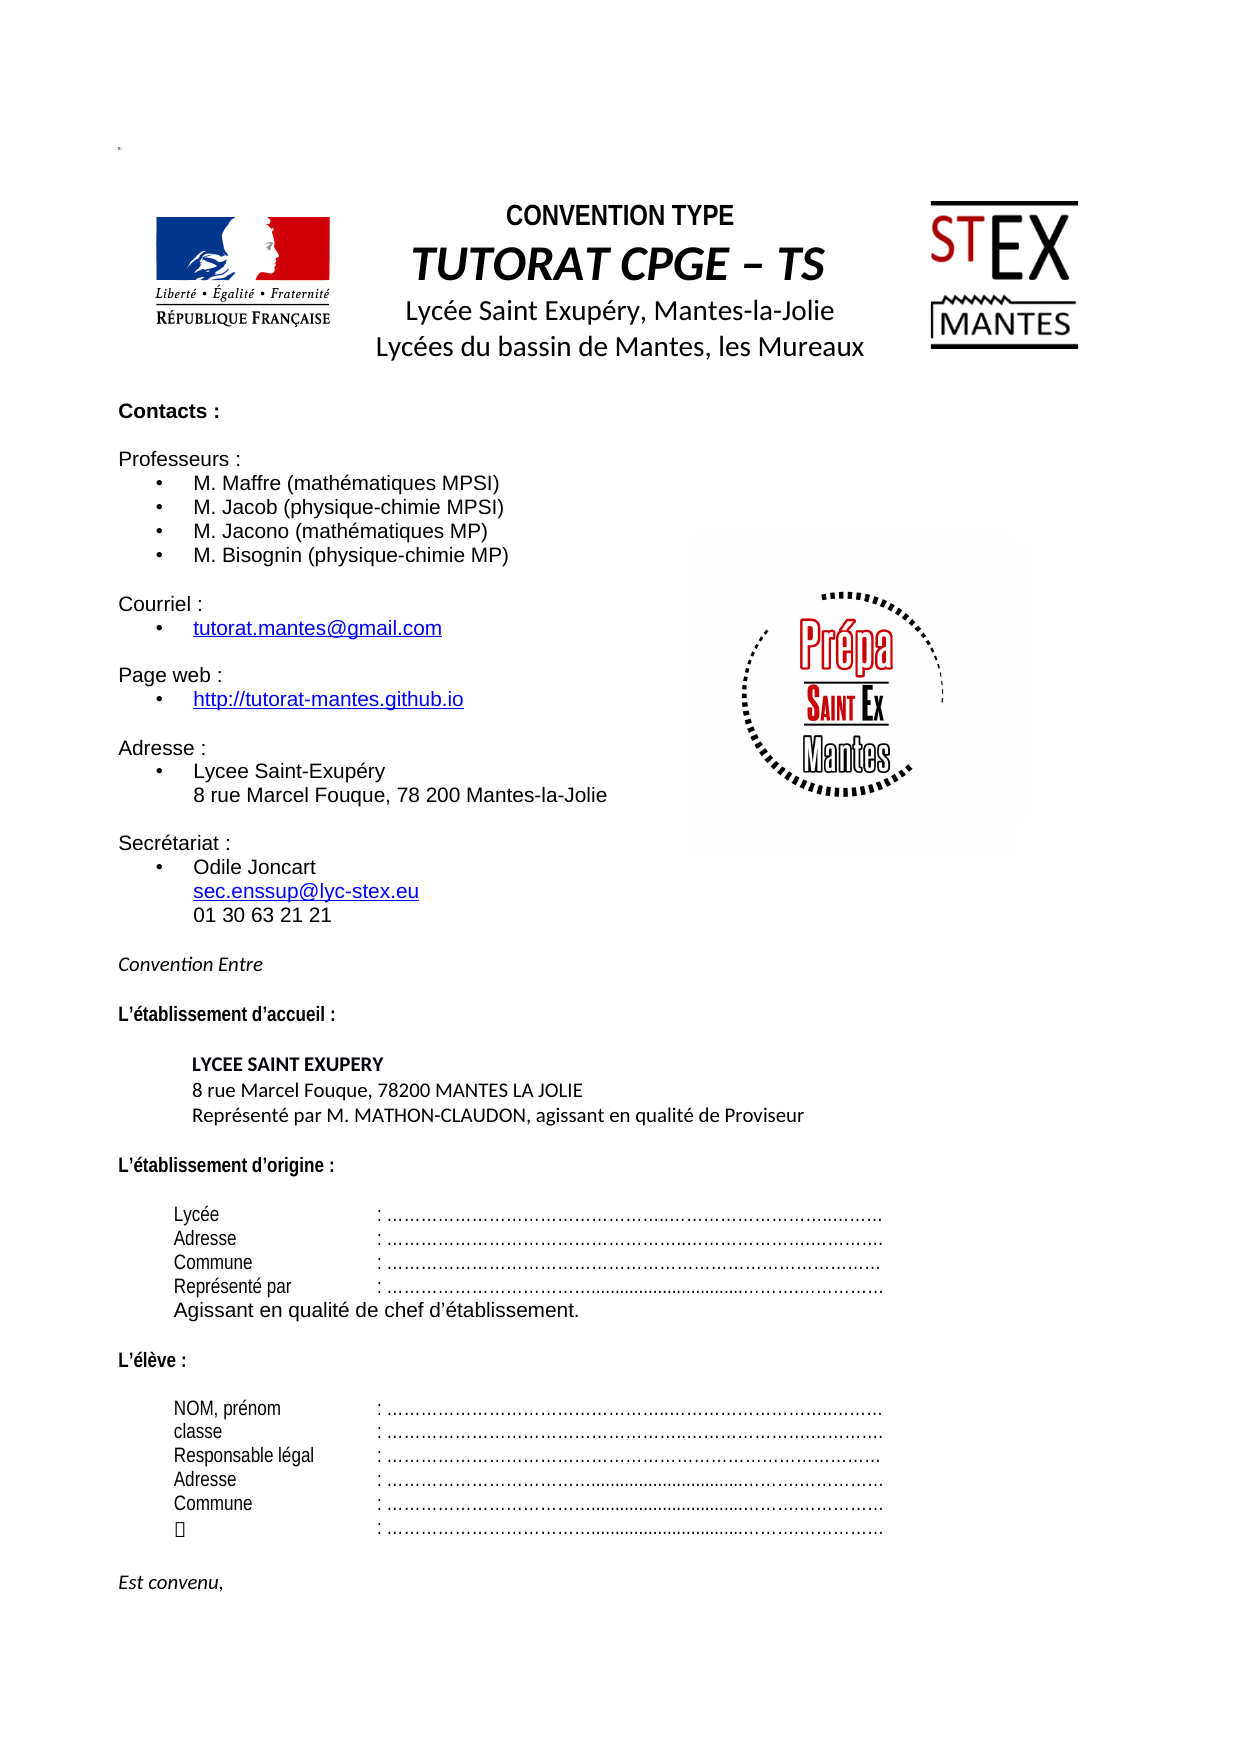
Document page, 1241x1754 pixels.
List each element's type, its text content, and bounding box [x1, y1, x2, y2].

list M. Jacono (mathématiques MP) [156, 519, 1122, 543]
list [1030, 543, 1122, 567]
table_cell : ………………………………................................……….…………… [366, 1274, 901, 1298]
text Lycée Saint Exupéry, Mantes-la-Jolie Lycées du bassin de Mantes, les Mureaux [118, 292, 1122, 364]
list Lycee Saint-Exupéry [156, 759, 690, 783]
picture [155, 217, 330, 327]
text Page web : [118, 663, 690, 687]
text Est convenu, [118, 1569, 1122, 1594]
list M. Jacob (physique-chimie MPSI) [156, 495, 1122, 519]
table_cell : …………………………………………………………………………… [366, 1250, 901, 1274]
text 8 rue Marcel Fouque, 78200 MANTES LA JOLIE [192, 1077, 1122, 1102]
table_cell : …………………………………………………………………………… [366, 1444, 901, 1467]
list Odile Joncart [156, 855, 1122, 879]
list M. Bisognin (physique-chimie MP) [156, 543, 690, 567]
table_cell Adresse [163, 1226, 366, 1250]
text L’établissement d’accueil : [118, 1002, 1120, 1026]
list sec.enssup@lyc-stex.eu [156, 879, 1122, 903]
table_cell  [163, 1515, 366, 1544]
text L’établissement d’origine : [118, 1153, 1120, 1177]
text Représenté par M. MATHON-CLAUDON, agissant en qualité de Proviseur [192, 1102, 1122, 1128]
subtitle LYCEE SAINT EXUPERY [192, 1051, 1122, 1077]
subtitle [1079, 231, 1122, 292]
list [1030, 759, 1122, 783]
title CONVENTION TYPE [118, 198, 1122, 231]
picture [690, 531, 1030, 854]
table_header NOM, prénom [163, 1396, 366, 1419]
table_cell : ………………………………................................……….…………… [366, 1491, 901, 1515]
text Courriel : [118, 591, 690, 615]
list [1030, 783, 1122, 807]
table_header Lycée [163, 1203, 366, 1226]
list 01 30 63 21 21 [156, 903, 1122, 927]
table_cell Représenté par [163, 1274, 366, 1298]
table_cell : ……………………………………………..………………….…………. [366, 1420, 901, 1443]
subtitle [118, 231, 155, 292]
table_cell Commune [163, 1491, 366, 1515]
subtitle TUTORAT CPGE – TS [330, 231, 930, 292]
text [1030, 735, 1122, 759]
table_header : …………………………………………..………………………..……… [366, 1396, 901, 1419]
list http://tutorat-mantes.github.io [156, 687, 690, 711]
list Secrétariat : [118, 831, 1122, 855]
text Convention Entre [118, 951, 1122, 977]
table_cell Commune [163, 1250, 366, 1274]
table_cell : ………………………………................................……….…………… [366, 1468, 901, 1491]
text Professeurs : [118, 447, 1122, 471]
list [1030, 687, 1122, 711]
table_cell : ……………………………………………..………………….…………. [366, 1226, 901, 1250]
text Adresse : [118, 735, 690, 759]
list M. Maffre (mathématiques MPSI) [156, 471, 1122, 495]
list tutorat.mantes@gmail.com [156, 615, 690, 639]
list [1030, 615, 1122, 639]
text L’élève : [118, 1348, 1120, 1372]
list 8 rue Marcel Fouque, 78 200 Mantes-la-Jolie [156, 783, 690, 807]
picture [930, 201, 1079, 349]
text [1030, 591, 1122, 615]
table_cell Adresse [163, 1468, 366, 1491]
table_cell classe [163, 1420, 366, 1443]
table_header : …………………………………………..………………………..……… [366, 1203, 901, 1226]
table_cell Agissant en qualité de chef d’établissement. [163, 1298, 901, 1322]
table_cell : ………………………………................................……….…………… [366, 1515, 901, 1544]
table_cell Responsable légal [163, 1444, 366, 1467]
text [1030, 663, 1122, 687]
text Contacts : [118, 399, 1122, 423]
